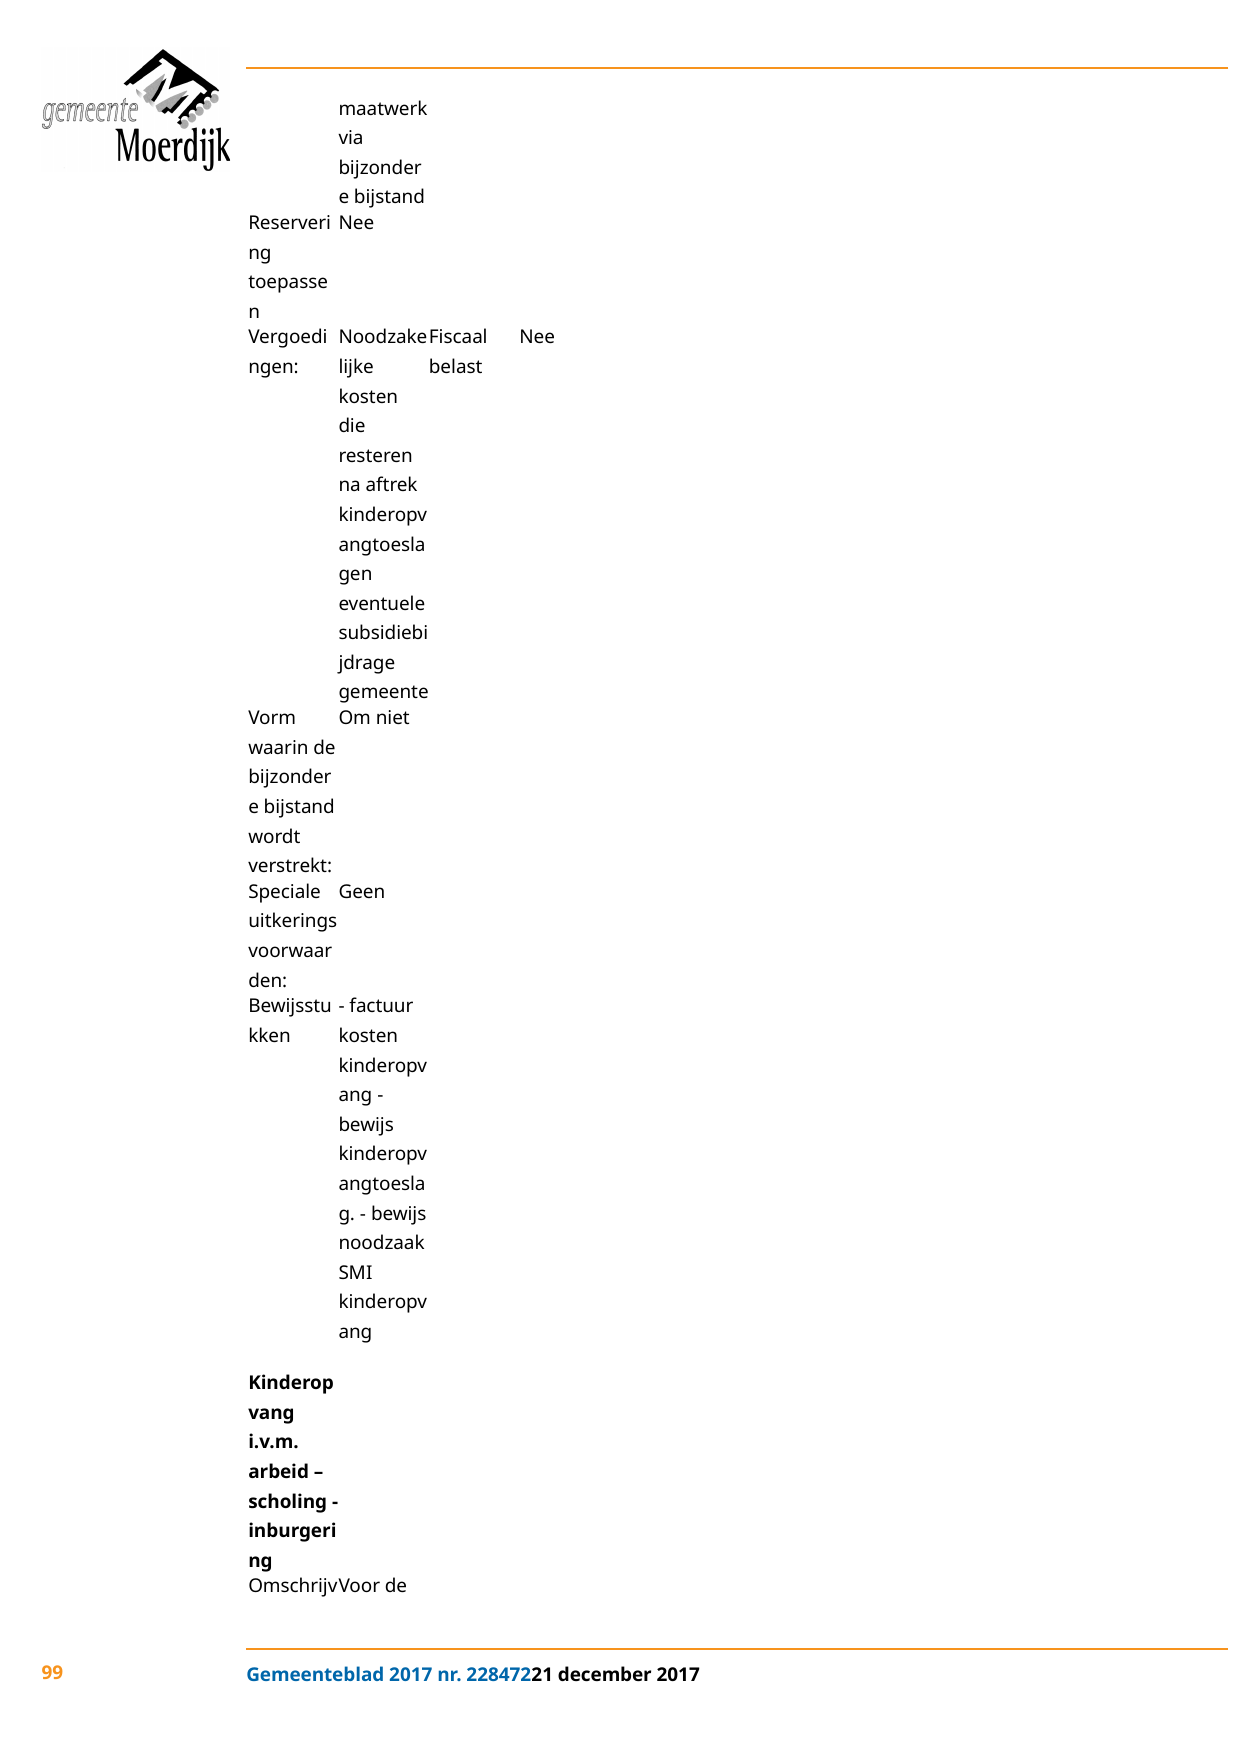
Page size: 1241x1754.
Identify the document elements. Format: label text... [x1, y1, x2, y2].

table_cell Vorm waarin de bijzondere bijstand wordt verstrekt: [248, 705, 338, 878]
table_cell Kinderopvang i.v.m. arbeid –scholing - inburgering [248, 1370, 338, 1573]
table_cell Omschrijving [248, 1573, 338, 1598]
table_cell Speciale uitkeringsvoorwaarden: [248, 878, 338, 993]
table_cell Om niet [338, 705, 429, 878]
table_cell Noodzakelijke kosten die resteren na aftrek kinderopvangtoeslagen eventuele subsidiebijdrage gemeente [338, 324, 429, 704]
table_cell Reservering toepassen [248, 209, 338, 324]
table_cell Geen [338, 878, 429, 993]
table_cell Nee [519, 324, 609, 704]
table_cell [338, 1344, 429, 1369]
table_cell Vergoedingen: [248, 324, 338, 704]
table_cell Bewijsstukken [248, 993, 338, 1344]
table_cell [248, 1344, 338, 1369]
table_cell [338, 1370, 429, 1573]
table_cell Nee [338, 209, 429, 324]
table_cell Fiscaal belast [429, 324, 519, 704]
table_cell [248, 95, 338, 209]
table_cell - factuur kosten kinderopvang - bewijs kinderopvangtoeslag. - bewijs noodzaak SMI kinderopvang [338, 993, 429, 1344]
picture [41, 47, 231, 172]
table_cell maatwerk via bijzondere bijstand [338, 95, 429, 209]
